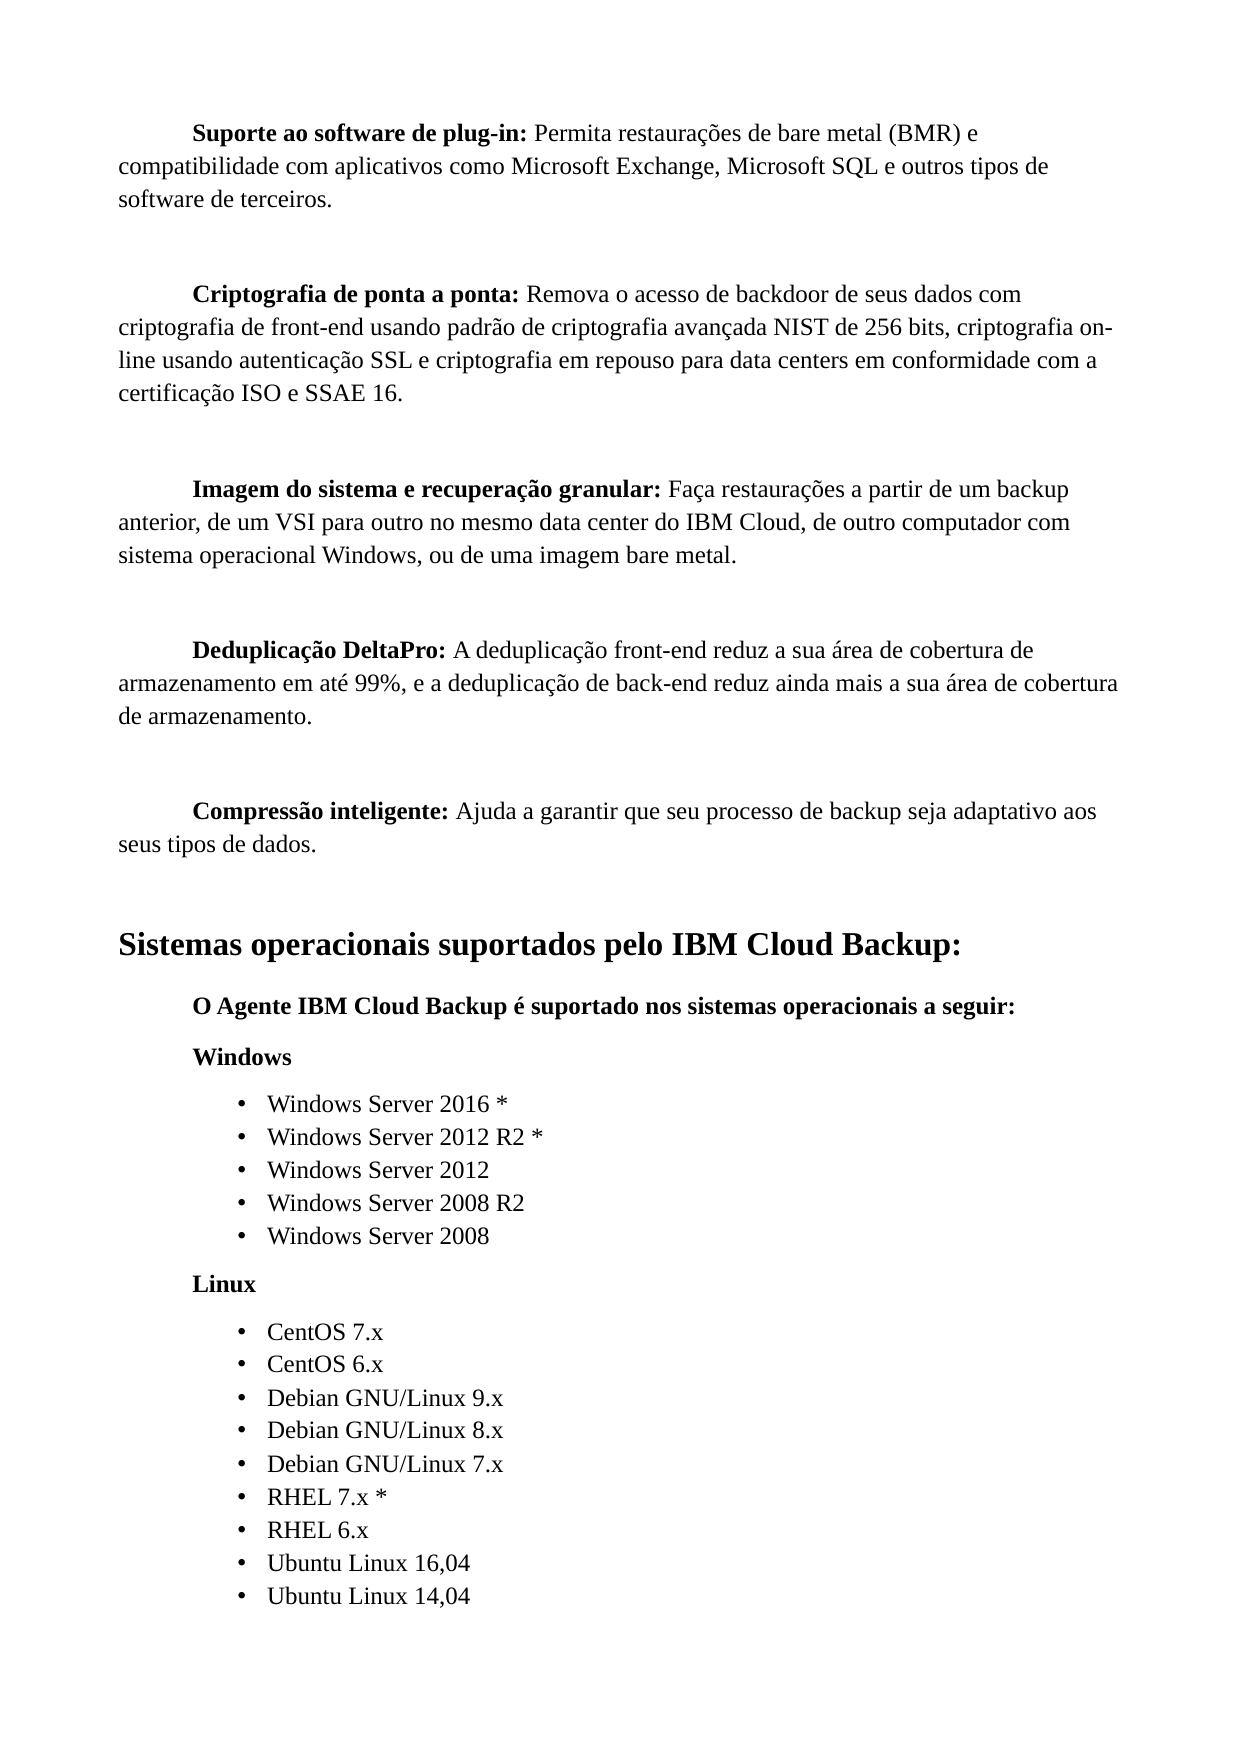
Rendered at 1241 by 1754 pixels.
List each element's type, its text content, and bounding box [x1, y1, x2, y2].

list Ubuntu Linux 14,04 [237, 1581, 1122, 1609]
text Suporte ao software de plug-in: Permita restaurações de bare metal (BMR) e compatibilidade com aplicativos como Microsoft Exchange, Microsoft SQL e outros tipos de software de terceiros. [118, 118, 1122, 213]
list RHEL 7.x * [237, 1482, 1122, 1510]
text Deduplicação DeltaPro: A deduplicação front-end reduz a sua área de cobertura de armazenamento em até 99%, e a deduplicação de back-end reduz ainda mais a sua área de cobertura de armazenamento. [118, 635, 1122, 730]
list Windows Server 2016 * [237, 1089, 1122, 1118]
list Debian GNU/Linux 7.x [237, 1449, 1122, 1477]
text Imagem do sistema e recuperação granular: Faça restaurações a partir de um backup anterior, de um VSI para outro no mesmo data center do IBM Cloud, de outro computador com sistema operacional Windows, ou de uma imagem bare metal. [118, 474, 1122, 568]
text Compressão inteligente: Ajuda a garantir que seu processo de backup seja adaptativo aos seus tipos de dados. [118, 796, 1122, 858]
list Windows Server 2012 R2 * [237, 1122, 1122, 1151]
list Debian GNU/Linux 8.x [237, 1416, 1122, 1444]
list Windows Server 2012 [237, 1155, 1122, 1184]
list Windows Server 2008 R2 [237, 1188, 1122, 1217]
list CentOS 6.x [237, 1349, 1122, 1378]
list Ubuntu Linux 16,04 [237, 1548, 1122, 1576]
text Sistemas operacionais suportados pelo IBM Cloud Backup: [118, 924, 1122, 963]
list RHEL 6.x [237, 1515, 1122, 1543]
text Criptografia de ponta a ponta: Remova o acesso de backdoor de seus dados com criptografia de front-end usando padrão de criptografia avançada NIST de 256 bits, criptografia on-line usando autenticação SSL e criptografia em repouso para data centers em conformidade com a certificação ISO e SSAE 16. [118, 279, 1122, 407]
text Windows [118, 1042, 1122, 1070]
list Debian GNU/Linux 9.x [237, 1383, 1122, 1411]
text Linux [118, 1269, 1122, 1298]
text O Agente IBM Cloud Backup é suportado nos sistemas operacionais a seguir: [118, 983, 1122, 1021]
list CentOS 7.x [237, 1317, 1122, 1345]
list Windows Server 2008 [237, 1221, 1122, 1250]
